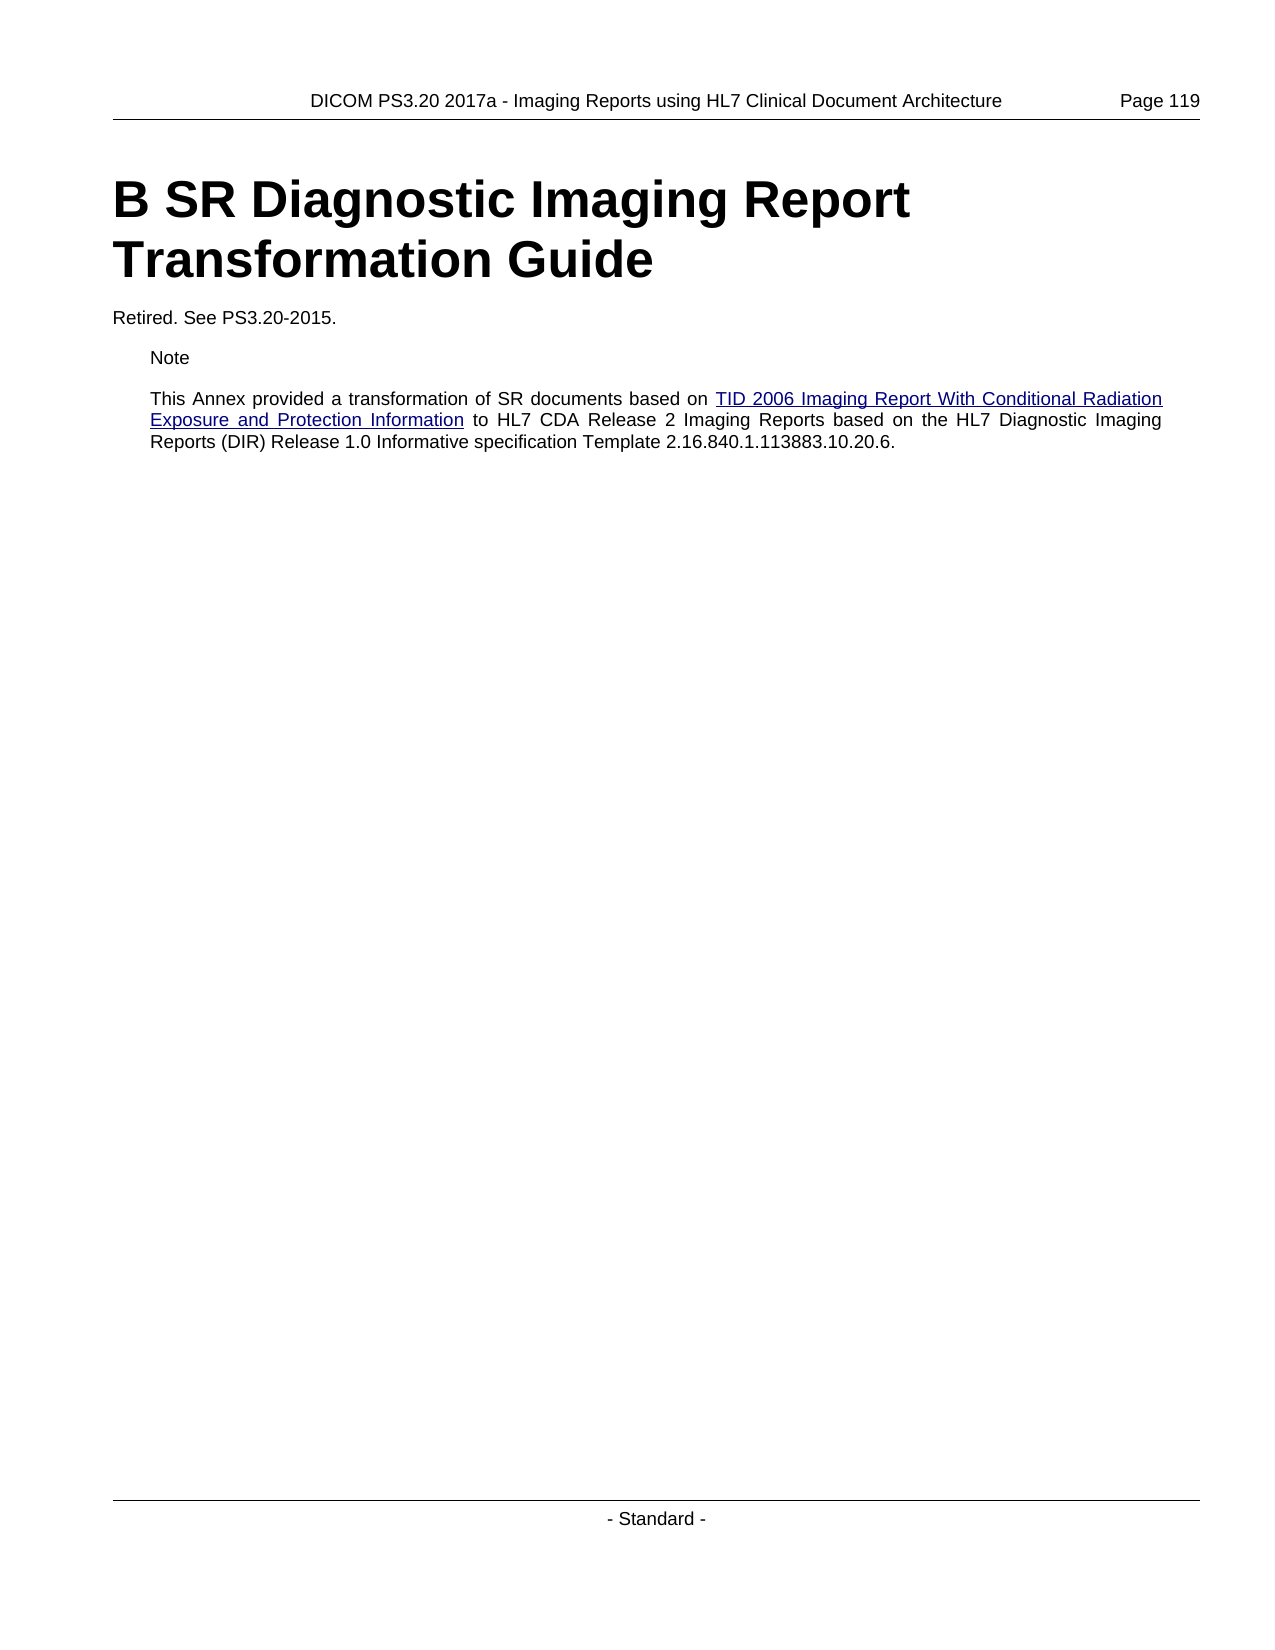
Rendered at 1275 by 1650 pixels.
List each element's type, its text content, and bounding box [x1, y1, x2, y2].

text Retired. See PS3.20-2015. [112, 307, 1200, 328]
text Note [150, 347, 1162, 368]
text B SR Diagnostic Imaging Report Transformation Guide [112, 169, 1200, 288]
text This Annex provided a transformation of SR documents based on TID 2006 Imaging Report With Conditional Radiation Exposure and Protection Information to HL7 CDA Release 2 Imaging Reports based on the HL7 Diagnostic Imaging Reports (DIR) Release 1.0 Informative specification Template 2.16.840.1.113883.10.20.6. [150, 387, 1162, 452]
